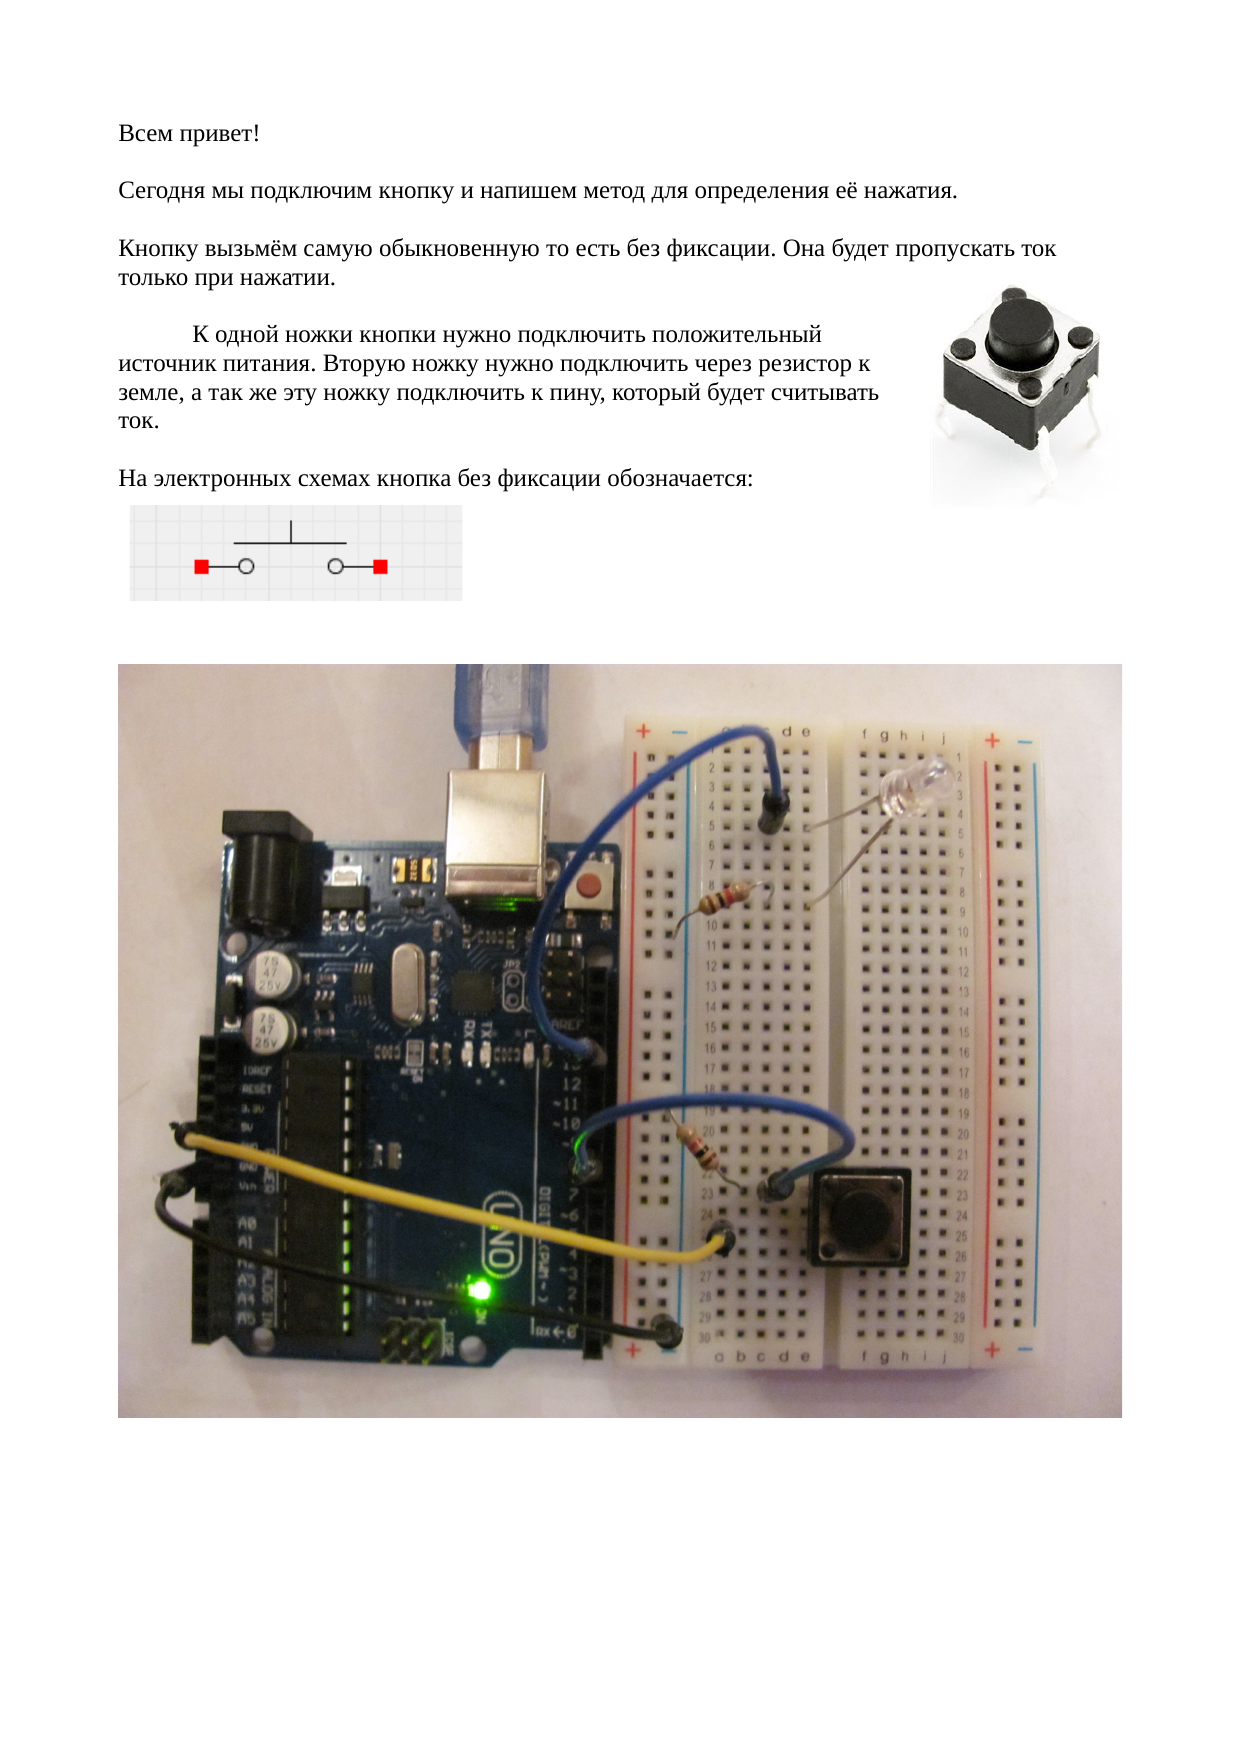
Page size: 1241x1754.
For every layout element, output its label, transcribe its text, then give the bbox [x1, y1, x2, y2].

text Сегодня мы подключим кнопку и напишем метод для определения её нажатия. [118, 176, 1122, 204]
picture [118, 664, 1123, 1418]
picture [129, 505, 463, 601]
text Всем привет! [118, 118, 1122, 147]
text На электронных схемах кнопка без фиксации обозначается: [118, 463, 917, 492]
picture [917, 276, 1133, 508]
text Кнопку вызьмём самую обыкновенную то есть без фиксации. Она будет пропускать ток только при нажатии. [118, 233, 1122, 291]
text К одной ножки кнопки нужно подключить положительный источник питания. Вторую ножку нужно подключить через резистор к земле, а так же эту ножку подключить к пину, который будет считывать ток. [118, 319, 917, 434]
